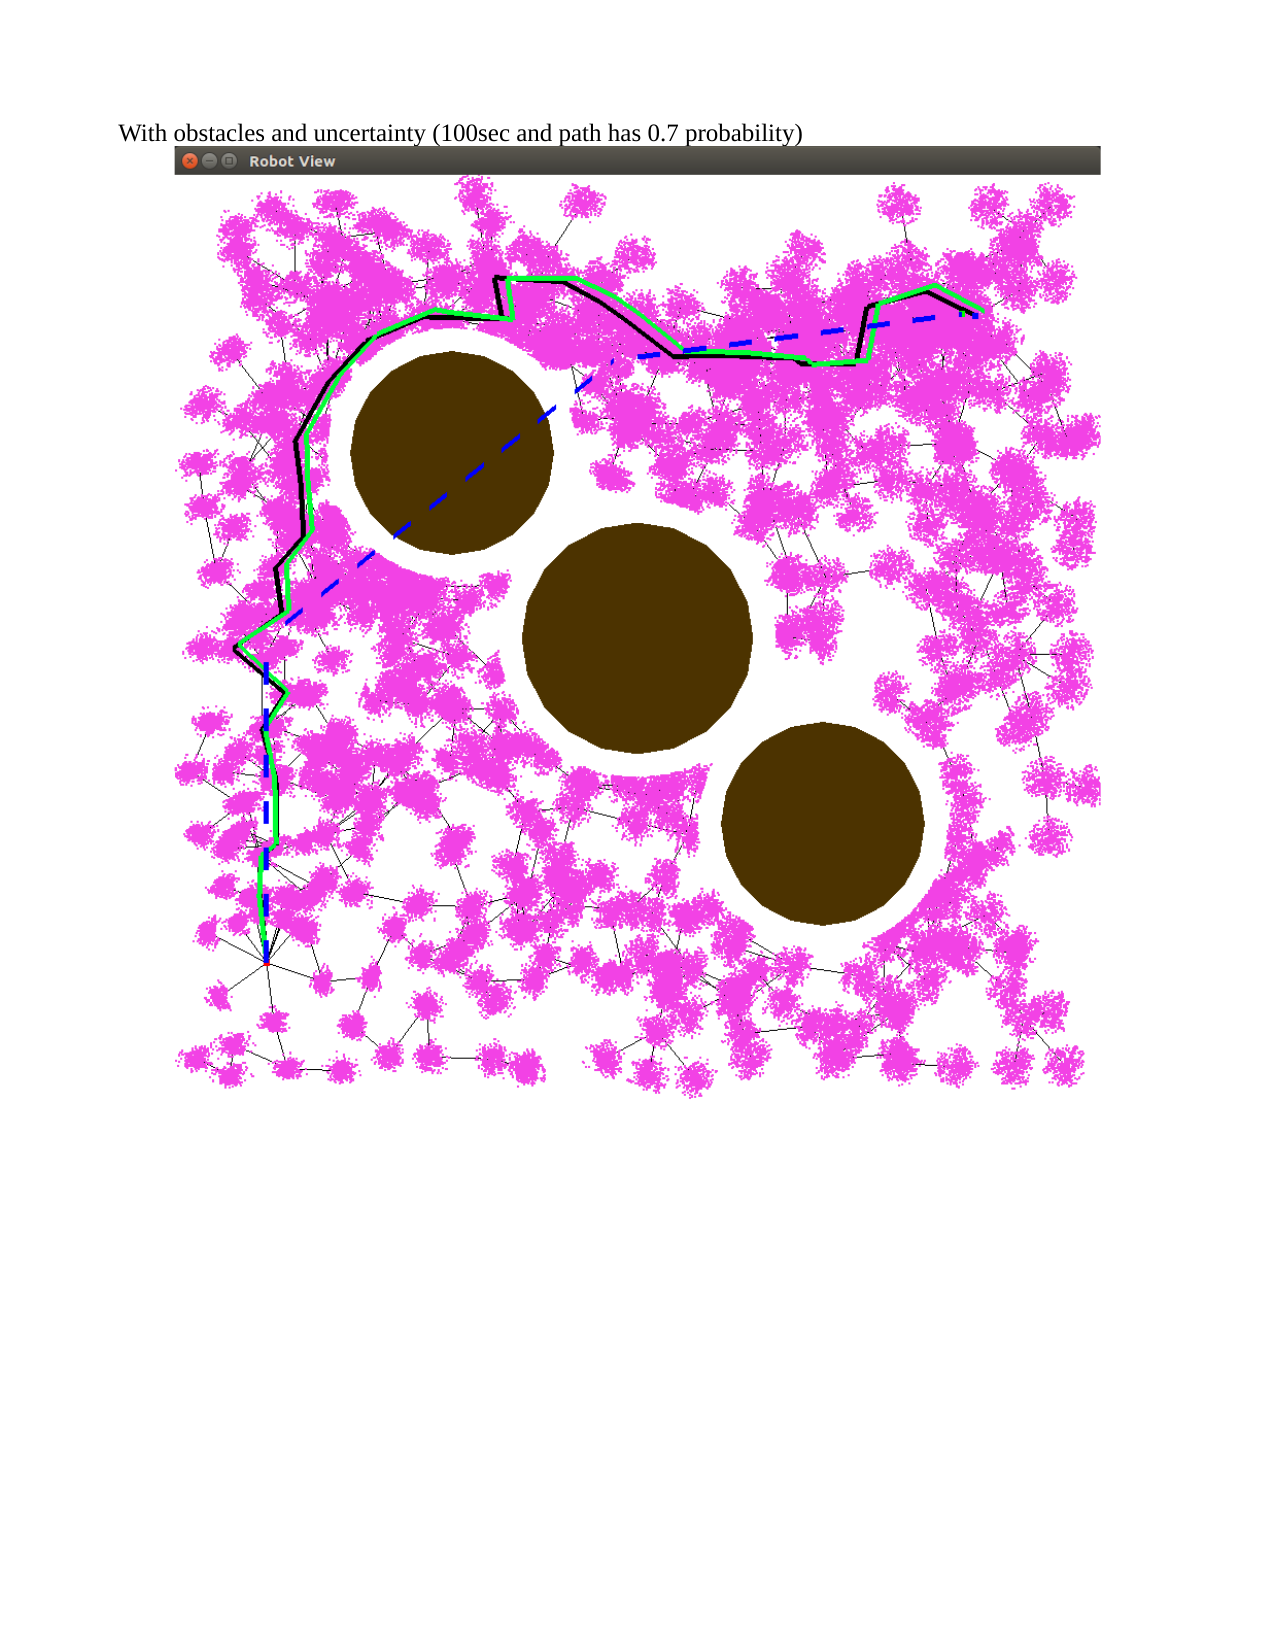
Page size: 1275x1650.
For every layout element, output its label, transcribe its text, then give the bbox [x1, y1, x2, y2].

text With obstacles and uncertainty (100sec and path has 0.7 probability) [118, 118, 1157, 147]
picture [174, 146, 1101, 1102]
